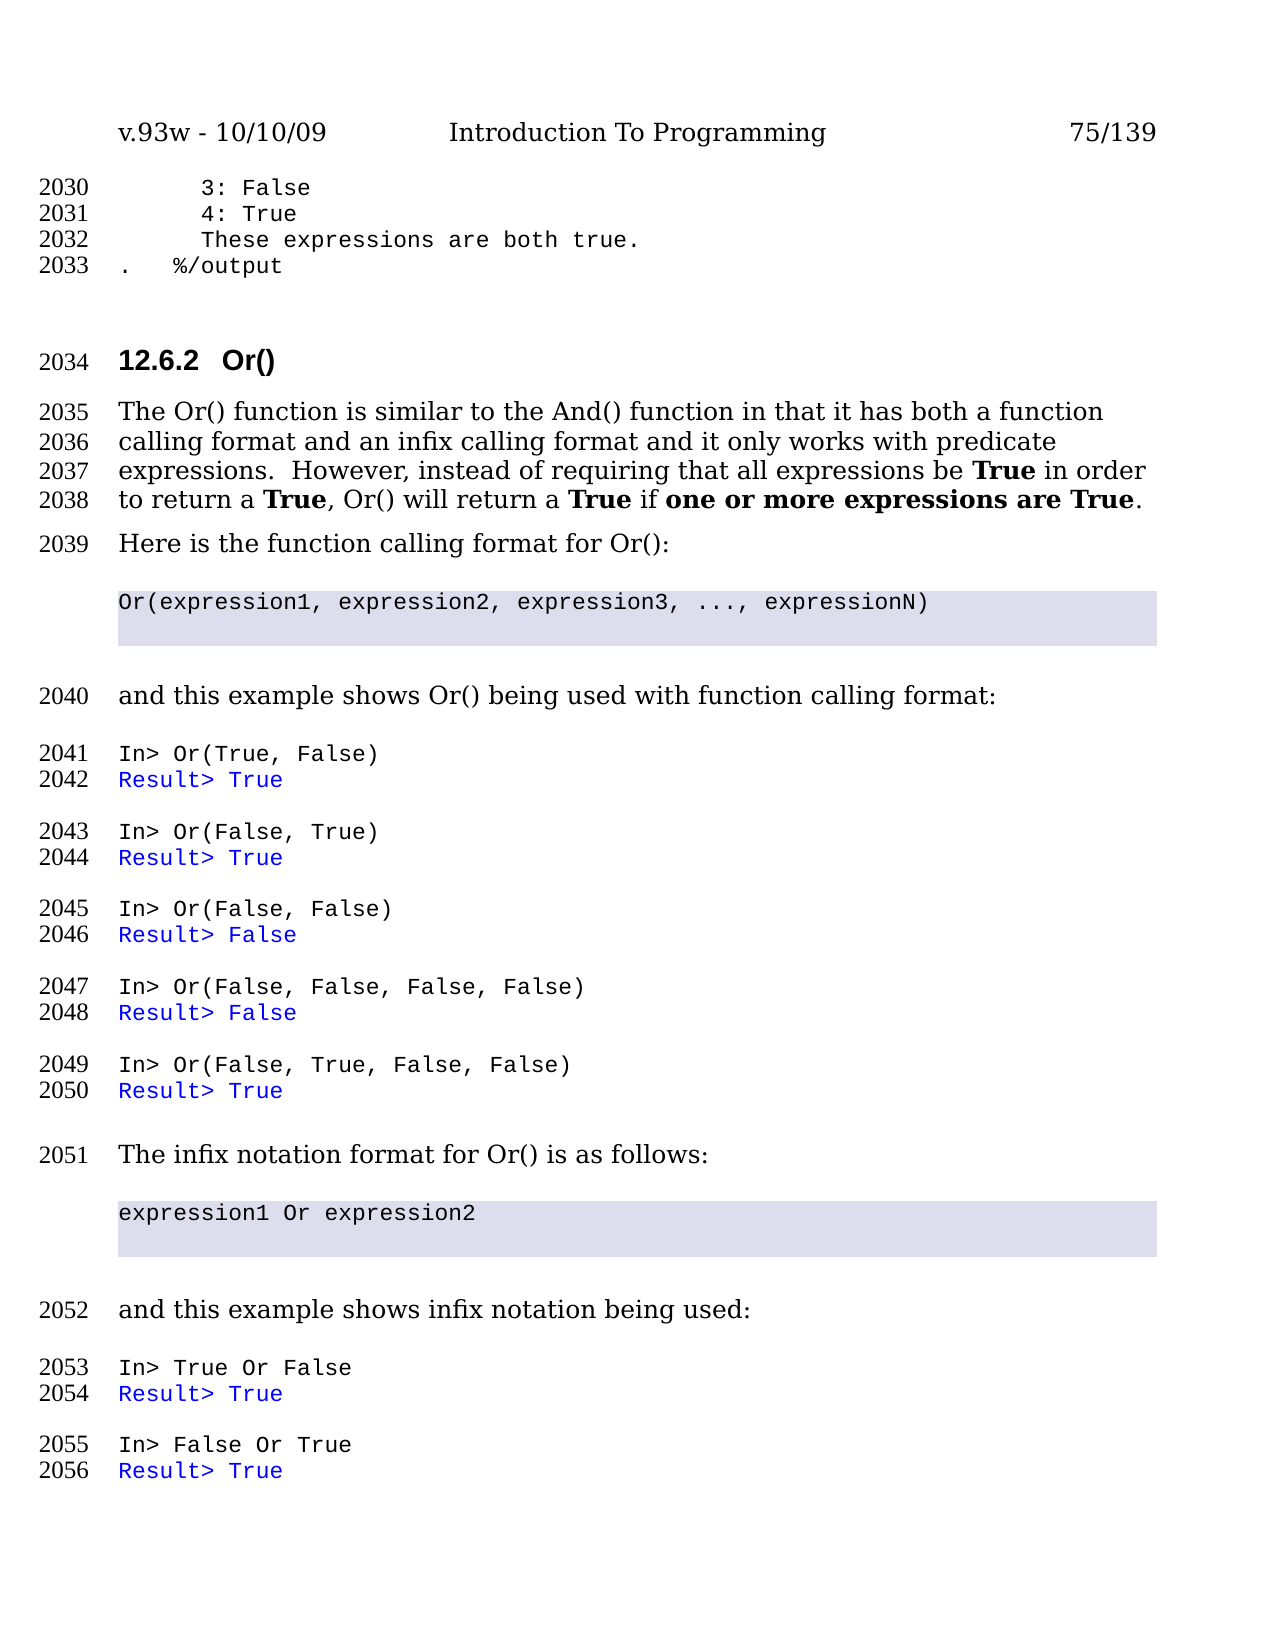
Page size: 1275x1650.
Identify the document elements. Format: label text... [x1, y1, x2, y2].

text In> False Or True [118, 1434, 1157, 1460]
text In> Or(False, False) [118, 898, 1157, 924]
text In> True Or False [118, 1356, 1157, 1382]
text The Or() function is similar to the And() function in that it has both a function calling format and an infix calling format and it only works with predicate expressions. However, instead of requiring that all expressions be True in order to return a True, Or() will return a True if one or more expressions are True. [118, 397, 1157, 514]
text The infix notation format for Or() is as follows: [118, 1140, 1157, 1169]
text In> Or(False, False, False, False) [118, 976, 1157, 1002]
text and this example shows Or() being used with function calling format: [118, 681, 1157, 710]
text Result> True [118, 768, 1157, 794]
text Result> False [118, 1002, 1157, 1027]
text Result> True [118, 1382, 1157, 1408]
text 4: True [118, 203, 1157, 229]
table_header Or(expression1, expression2, expression3, ..., expressionN) [118, 591, 1157, 646]
subtitle Or() [118, 343, 1157, 377]
text Result> False [118, 924, 1157, 950]
text These expressions are both true. [118, 229, 1157, 254]
text In> Or(False, True, False, False) [118, 1053, 1157, 1079]
table_header expression1 Or expression2 [118, 1201, 1157, 1257]
text . %/output [118, 254, 1157, 281]
text Here is the function calling format for Or(): [118, 529, 1157, 559]
text Result> True [118, 1460, 1157, 1486]
text Result> True [118, 1079, 1157, 1105]
text 3: False [118, 177, 1157, 203]
text and this example shows infix notation being used: [118, 1295, 1157, 1324]
text Result> True [118, 846, 1157, 872]
text In> Or(False, True) [118, 820, 1157, 846]
text In> Or(True, False) [118, 742, 1157, 768]
